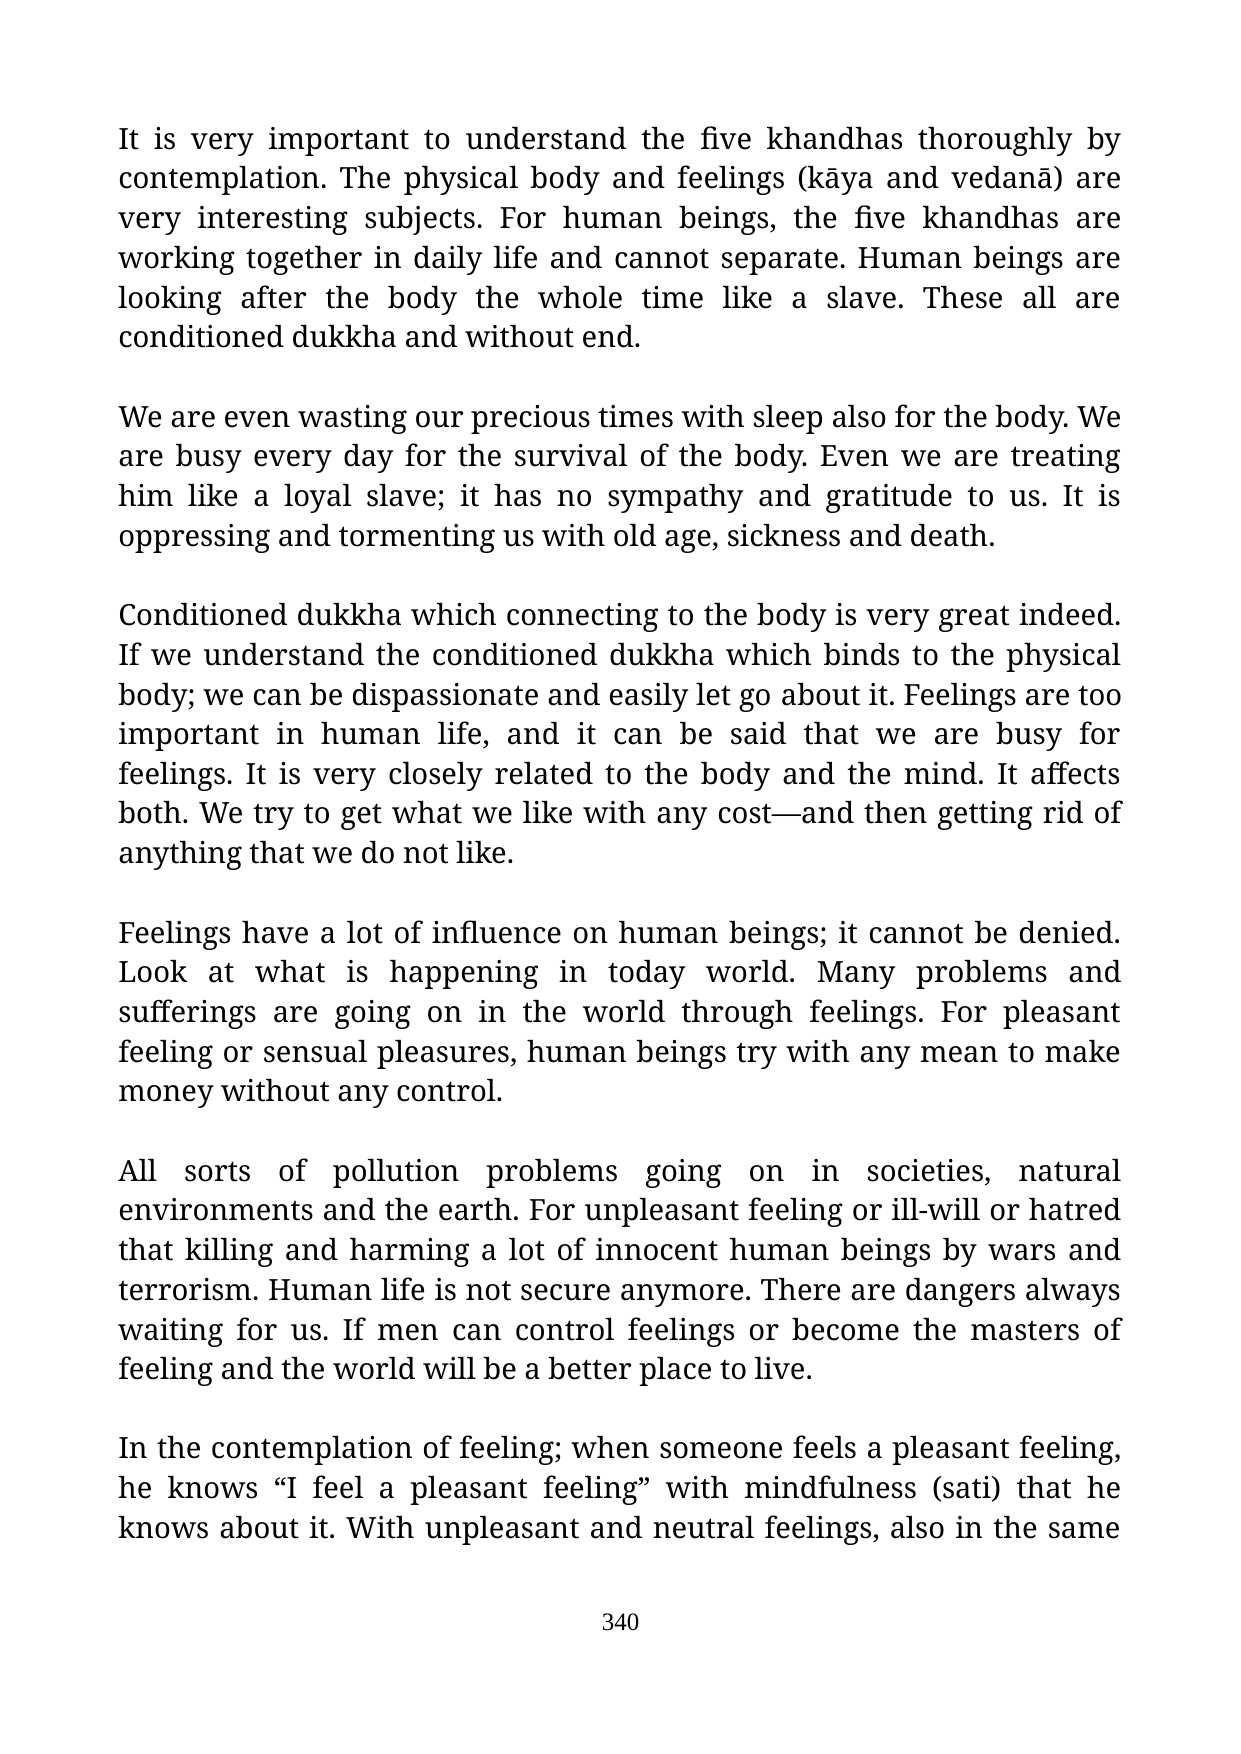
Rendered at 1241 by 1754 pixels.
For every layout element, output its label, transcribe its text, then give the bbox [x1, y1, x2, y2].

text It is very important to understand the five khandhas thoroughly by contemplation. The physical body and feelings (kāya and vedanā) are very interesting subjects. For human beings, the five khandhas are working together in daily life and cannot separate. Human beings are looking after the body the whole time like a slave. These all are conditioned dukkha and without end. We are even wasting our precious times with sleep also for the body. We are busy every day for the survival of the body. Even we are treating him like a loyal slave; it has no sympathy and gratitude to us. It is oppressing and tormenting us with old age, sickness and death. Conditioned dukkha which connecting to the body is very great indeed. If we understand the conditioned dukkha which binds to the physical body; we can be dispassionate and easily let go about it. Feelings are too important in human life, and it can be said that we are busy for feelings. It is very closely related to the body and the mind. It affects both. We try to get what we like with any cost—and then getting rid of anything that we do not like. Feelings have a lot of influence on human beings; it cannot be denied. Look at what is happening in today world. Many problems and sufferings are going on in the world through feelings. For pleasant feeling or sensual pleasures, human beings try with any mean to make money without any control. All sorts of pollution problems going on in societies, natural environments and the earth. For unpleasant feeling or ill-will or hatred that killing and harming a lot of innocent human beings by wars and terrorism. Human life is not secure anymore. There are dangers always waiting for us. If men can control feelings or become the masters of feeling and the world will be a better place to live. In the contemplation of feeling; when someone feels a pleasant feeling, he knows “I feel a pleasant feeling” with mindfulness (sati) that he knows about it. With unpleasant and neutral feelings, also in the same [118, 118, 1122, 1547]
